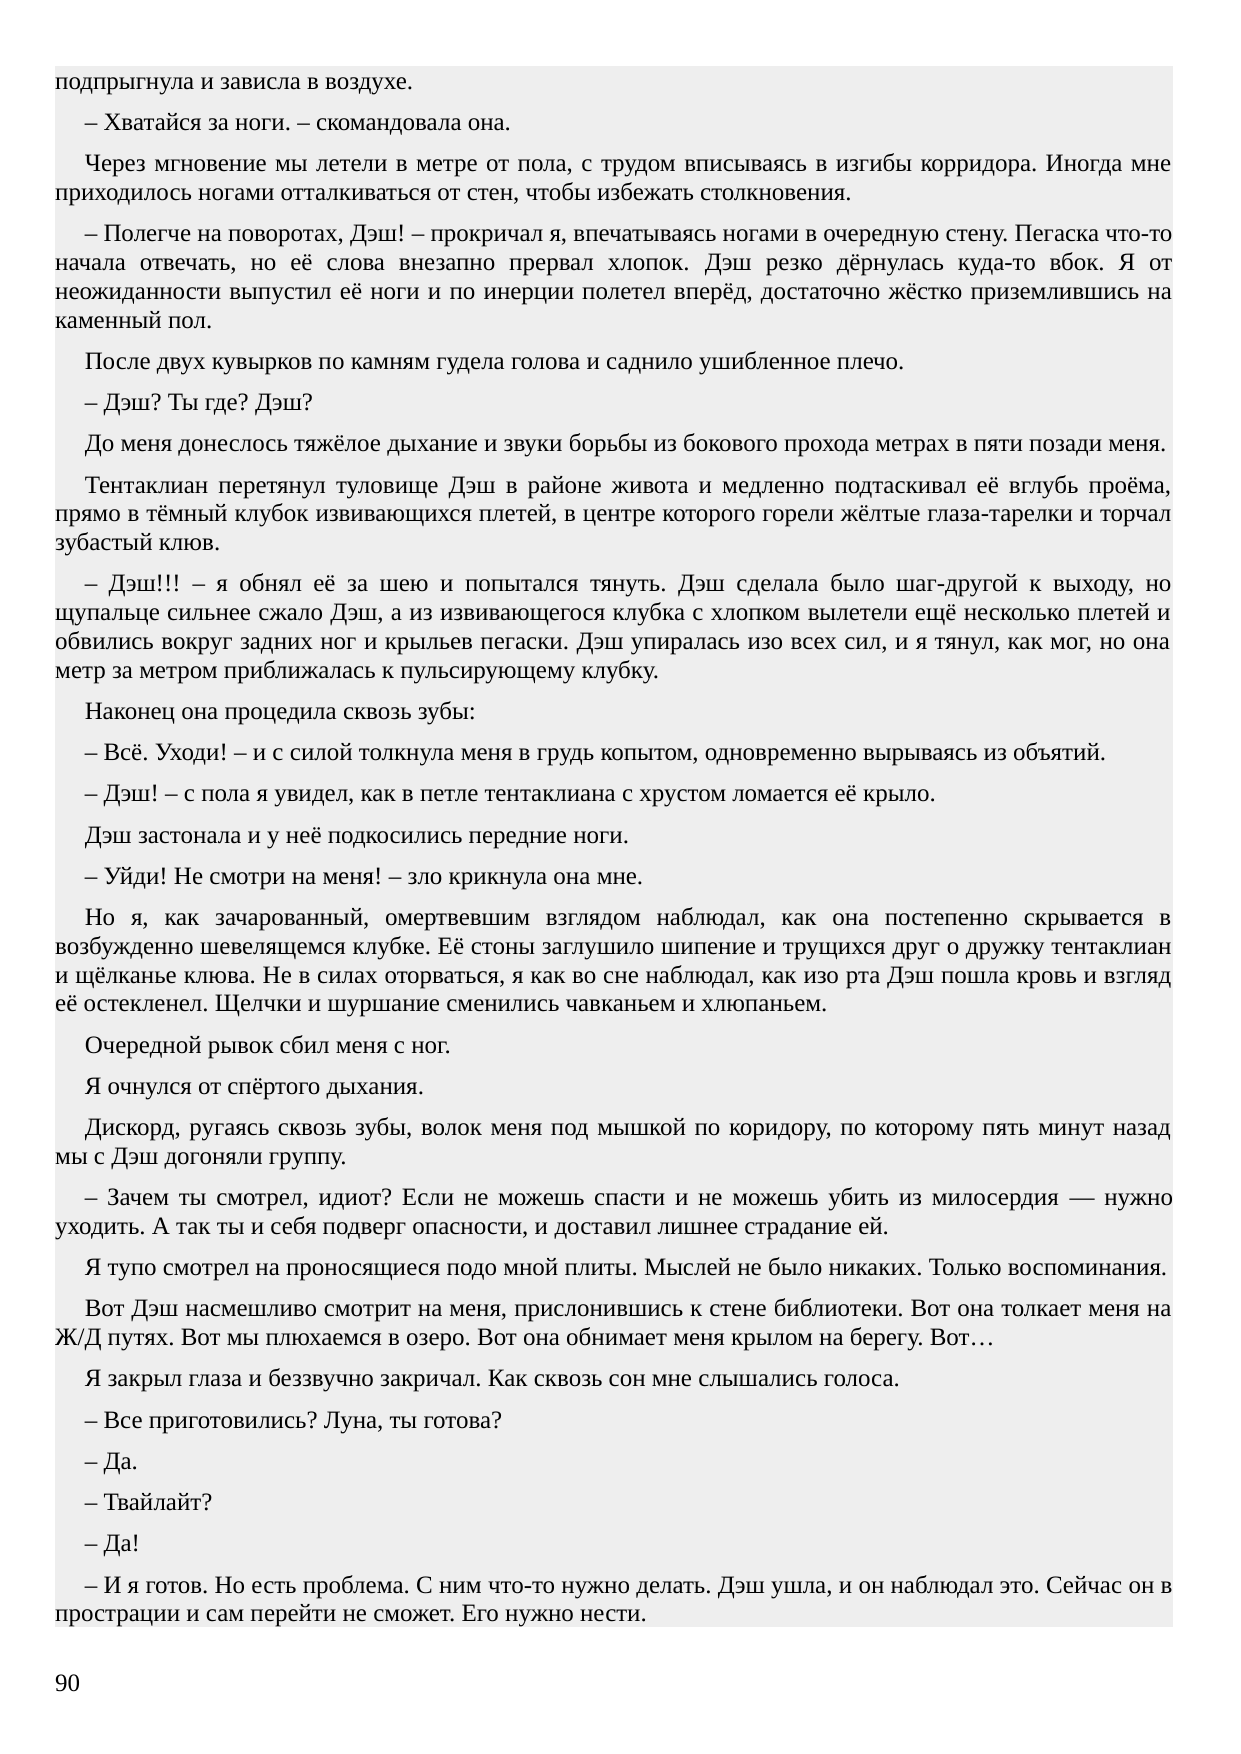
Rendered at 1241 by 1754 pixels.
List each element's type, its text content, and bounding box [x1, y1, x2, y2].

text – Дэш!!! – я обнял её за шею и попытался тянуть. Дэш сделала было шаг-другой к выходу, но щупальце сильнее сжало Дэш, а из извивающегося клубка с хлопком вылетели ещё несколько плетей и обвились вокруг задних ног и крыльев пегаски. Дэш упиралась изо всех сил, и я тянул, как мог, но она метр за метром приближалась к пульсирующему клубку. [55, 568, 1173, 683]
text – Хватайся за ноги. – скомандовала она. [55, 107, 1173, 136]
text Дискорд, ругаясь сквозь зубы, волок меня под мышкой по коридору, по которому пять минут назад мы с Дэш догоняли группу. [55, 1112, 1173, 1170]
text – Твайлайт? [55, 1487, 1173, 1516]
text подпрыгнула и зависла в воздухе. [55, 66, 1173, 95]
text – Всё. Уходи! – и с силой толкнула меня в грудь копытом, одновременно вырываясь из объятий. [55, 737, 1173, 766]
text Я очнулся от спёртого дыхания. [55, 1071, 1173, 1100]
text – И я готов. Но есть проблема. С ним что-то нужно делать. Дэш ушла, и он наблюдал это. Сейчас он в прострации и сам перейти не сможет. Его нужно нести. [55, 1570, 1173, 1627]
text – Зачем ты смотрел, идиот? Если не можешь спасти и не можешь убить из милосердия — нужно уходить. А так ты и себя подверг опасности, и доставил лишнее страдание ей. [55, 1182, 1173, 1240]
text Вот Дэш насмешливо смотрит на меня, прислонившись к стене библиотеки. Вот она толкает меня на Ж/Д путях. Вот мы плюхаемся в озеро. Вот она обнимает меня крылом на берегу. Вот… [55, 1293, 1173, 1351]
text – Дэш? Ты где? Дэш? [55, 387, 1173, 416]
text Дэш застонала и у неё подкосились передние ноги. [55, 820, 1173, 848]
text – Уйди! Не смотри на меня! – зло крикнула она мне. [55, 861, 1173, 890]
text Я закрыл глаза и беззвучно закричал. Как сквозь сон мне слышались голоса. [55, 1363, 1173, 1392]
text Но я, как зачарованный, омертвевшим взглядом наблюдал, как она постепенно скрывается в возбужденно шевелящемся клубке. Её стоны заглушило шипение и трущихся друг о дружку тентаклиан и щёлканье клюва. Не в силах оторваться, я как во сне наблюдал, как изо рта Дэш пошла кровь и взгляд её остекленел. Щелчки и шуршание сменились чавканьем и хлюпаньем. [55, 902, 1173, 1017]
text Очередной рывок сбил меня с ног. [55, 1030, 1173, 1058]
text Тентаклиан перетянул туловище Дэш в районе живота и медленно подтаскивал её вглубь проёма, прямо в тёмный клубок извивающихся плетей, в центре которого горели жёлтые глаза-тарелки и торчал зубастый клюв. [55, 470, 1173, 556]
text До меня донеслось тяжёлое дыхание и звуки борьбы из бокового прохода метрах в пяти позади меня. [55, 428, 1173, 457]
text Наконец она процедила сквозь зубы: [55, 696, 1173, 725]
text После двух кувырков по камням гудела голова и саднило ушибленное плечо. [55, 346, 1173, 375]
text – Дэш! – с пола я увидел, как в петле тентаклиана с хрустом ломается её крыло. [55, 778, 1173, 807]
text Через мгновение мы летели в метре от пола, с трудом вписываясь в изгибы корридора. Иногда мне приходилось ногами отталкиваться от стен, чтобы избежать столкновения. [55, 148, 1173, 206]
text – Да. [55, 1446, 1173, 1475]
text Я тупо смотрел на проносящиеся подо мной плиты. Мыслей не было никаких. Только воспоминания. [55, 1252, 1173, 1281]
text – Да! [55, 1528, 1173, 1557]
text – Все приготовились? Луна, ты готова? [55, 1405, 1173, 1433]
text – Полегче на поворотах, Дэш! – прокричал я, впечатываясь ногами в очередную стену. Пегаска что-то начала отвечать, но её слова внезапно прервал хлопок. Дэш резко дёрнулась куда-то вбок. Я от неожиданности выпустил её ноги и по инерции полетел вперёд, достаточно жёстко приземлившись на каменный пол. [55, 218, 1173, 333]
